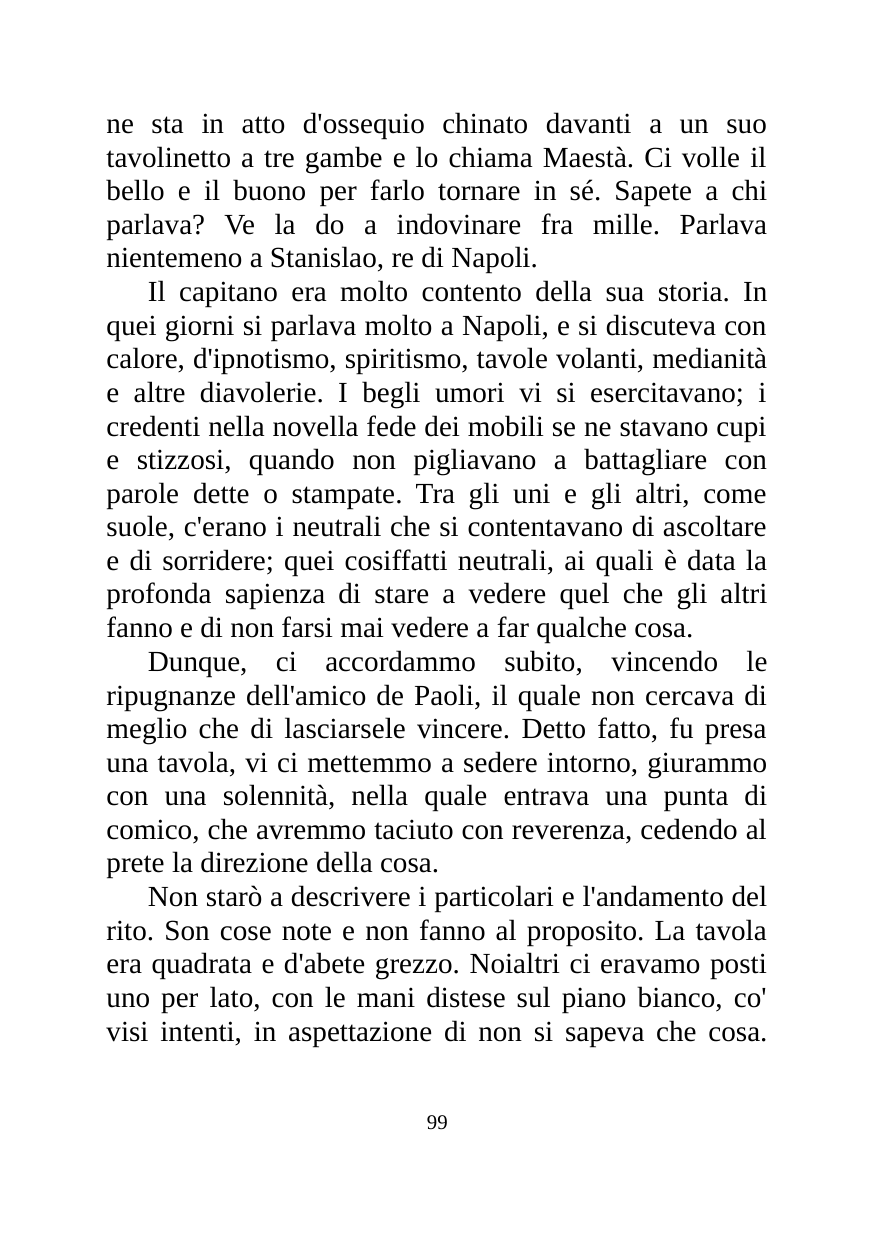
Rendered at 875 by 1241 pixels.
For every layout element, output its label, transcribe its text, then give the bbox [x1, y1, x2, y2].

text Dunque, ci accordammo subito, vincendo le ripugnanze dell'amico de Paoli, il quale non cercava di meglio che di lasciarsele vincere. Detto fatto, fu presa una tavola, vi ci mettemmo a sedere intorno, giurammo con una solennità, nella quale entrava una punta di comico, che avremmo taciuto con reverenza, cedendo al prete la direzione della cosa. [106, 644, 768, 879]
text Il capitano era molto contento della sua storia. In quei giorni si parlava molto a Napoli, e si discuteva con calore, d'ipnotismo, spiritismo, tavole volanti, medianità e altre diavolerie. I begli umori vi si esercitavano; i credenti nella novella fede dei mobili se ne stavano cupi e stizzosi, quando non pigliavano a battagliare con parole dette o stampate. Tra gli uni e gli altri, come suole, c'erano i neutrali che si contentavano di ascoltare e di sorridere; quei cosiffatti neutrali, ai quali è data la profonda sapienza di stare a vedere quel che gli altri fanno e di non farsi mai vedere a far qualche cosa. [106, 274, 768, 643]
text ne sta in atto d'ossequio chinato davanti a un suo tavolinetto a tre gambe e lo chiama Maestà. Ci volle il bello e il buono per farlo tornare in sé. Sapete a chi parlava? Ve la do a indovinare fra mille. Parlava nientemeno a Stanislao, re di Napoli. [106, 106, 768, 274]
text Non starò a descrivere i particolari e l'andamento del rito. Son cose note e non fanno al proposito. La tavola era quadrata e d'abete grezzo. Noialtri ci eravamo posti uno per lato, con le mani distese sul piano bianco, co' visi intenti, in aspettazione di non si sapeva che cosa. [106, 879, 768, 1047]
